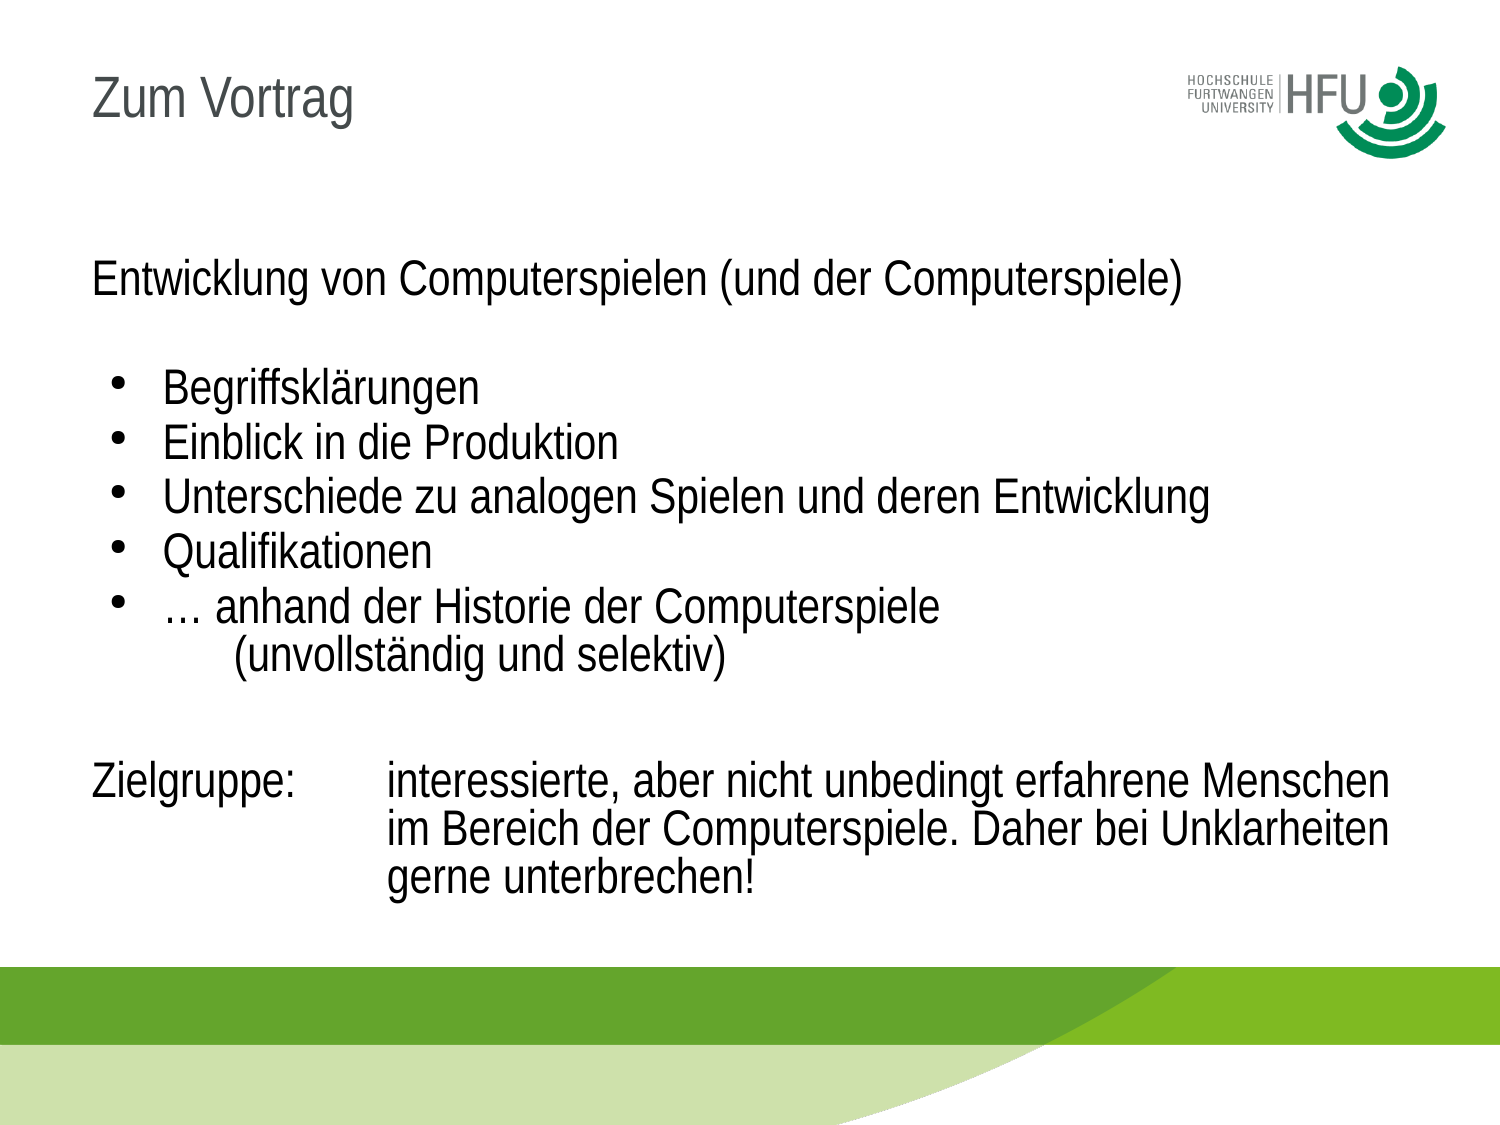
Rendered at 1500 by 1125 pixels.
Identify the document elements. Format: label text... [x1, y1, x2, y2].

picture [0, 967, 1500, 1125]
list Entwicklung von Computerspielen (und der Computerspiele) Begriffsklärungen Einblick in die Produktion Unterschiede zu analogen Spielen und deren Entwicklung Qualifikationen … anhand der Historie der Computerspiele (unvollständig und selektiv) Zielgruppe: interessierte, aber nicht unbedingt erfahrene Menschen im Bereich der Computerspiele. Daher bei Unklarheiten gerne unterbrechen! [76, 250, 1447, 913]
picture [1166, 53, 1454, 164]
title Zum Vortrag [77, 64, 1353, 153]
